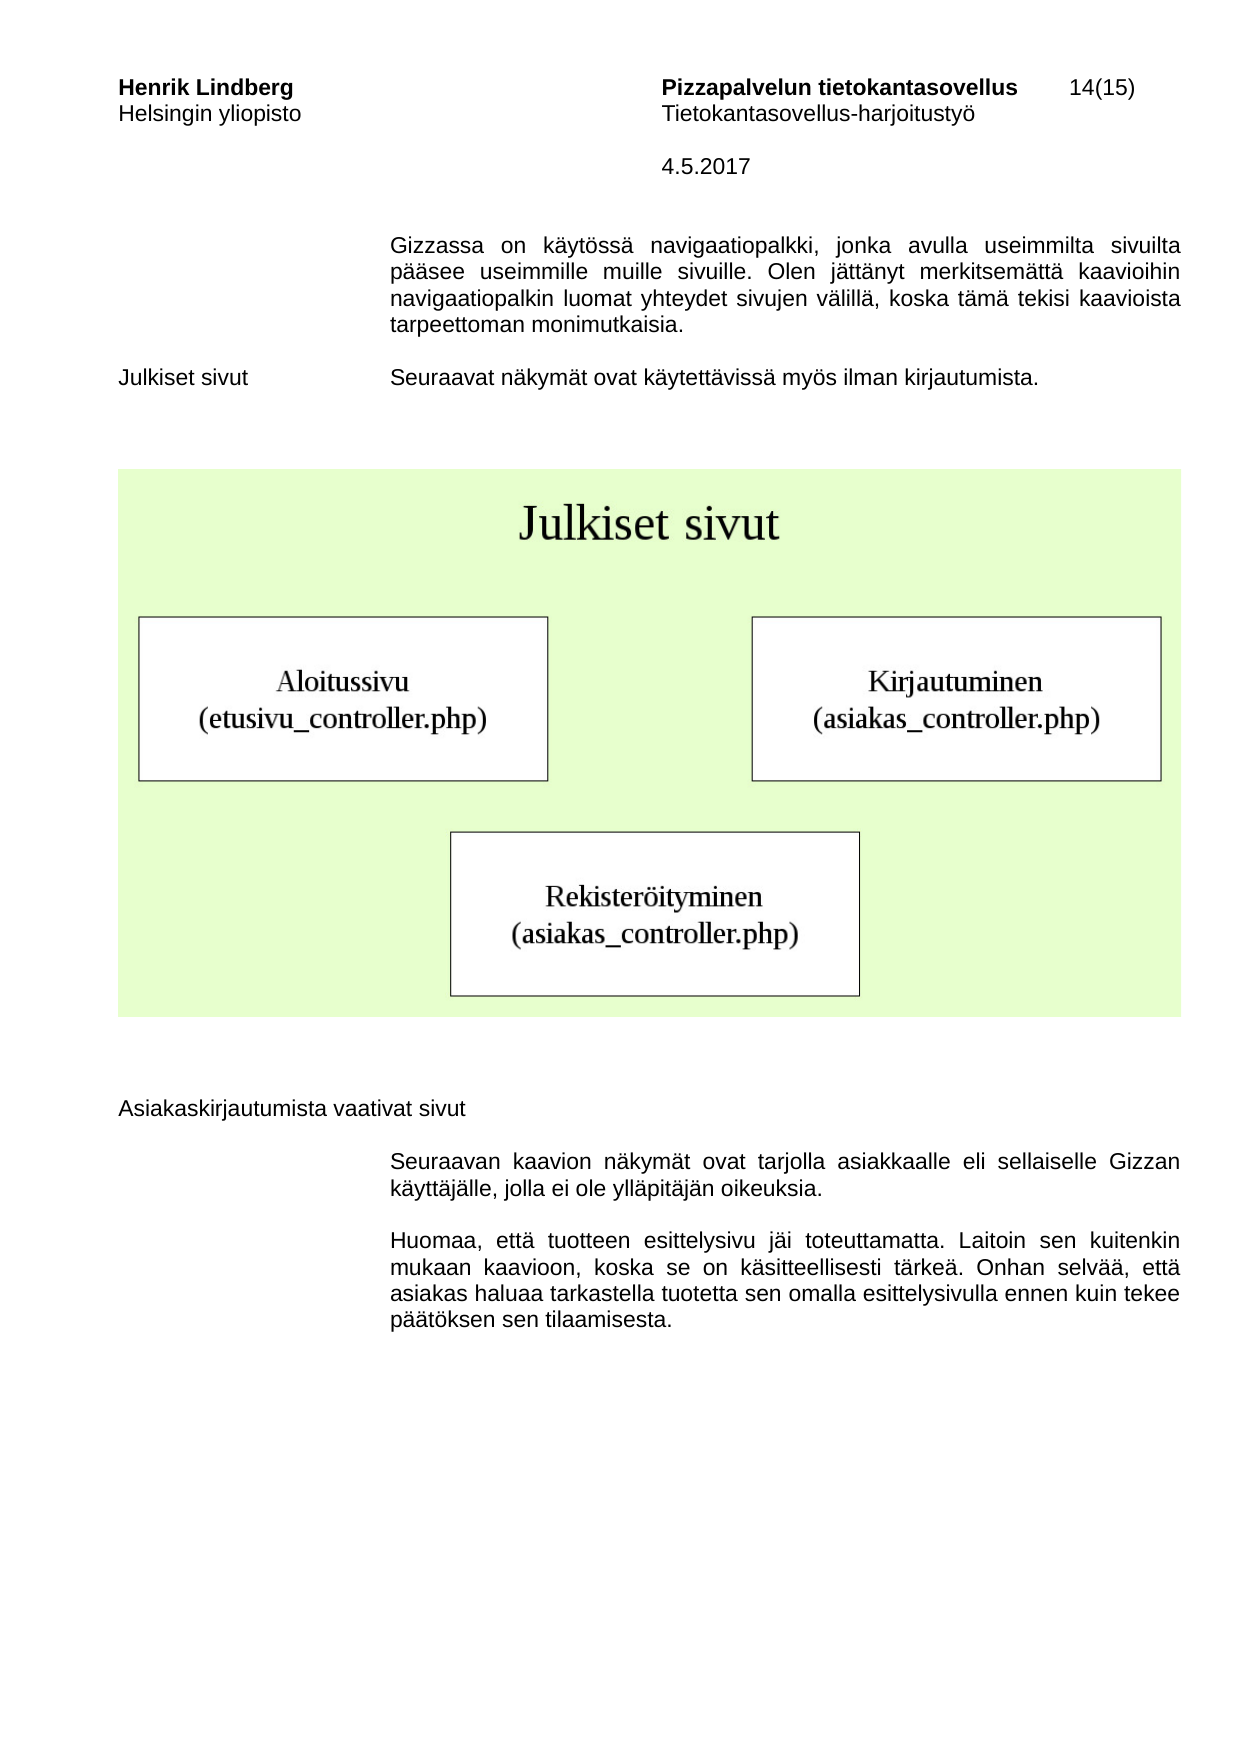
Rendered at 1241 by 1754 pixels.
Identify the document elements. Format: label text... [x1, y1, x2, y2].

text Julkiset sivut Seuraavat näkymät ovat käytettävissä myös ilman kirjautumista. [118, 364, 1181, 390]
text Huomaa, että tuotteen esittelysivu jäi toteuttamatta. Laitoin sen kuitenkin mukaan kaavioon, koska se on käsitteellisesti tärkeä. Onhan selvää, että asiakas haluaa tarkastella tuotetta sen omalla esittelysivulla ennen kuin tekee päätöksen sen tilaamisesta. [118, 1227, 1181, 1333]
text Seuraavan kaavion näkymät ovat tarjolla asiakkaalle eli sellaiselle Gizzan käyttäjälle, jolla ei ole ylläpitäjän oikeuksia. [118, 1148, 1181, 1201]
text Gizzassa on käytössä navigaatiopalkki, jonka avulla useimmilta sivuilta pääsee useimmille muille sivuille. Olen jättänyt merkitsemättä kaavioihin navigaatiopalkin luomat yhteydet sivujen välillä, koska tämä tekisi kaavioista tarpeettoman monimutkaisia. [118, 232, 1181, 337]
picture [118, 469, 1182, 1017]
text Asiakaskirjautumista vaativat sivut [118, 1095, 1181, 1122]
